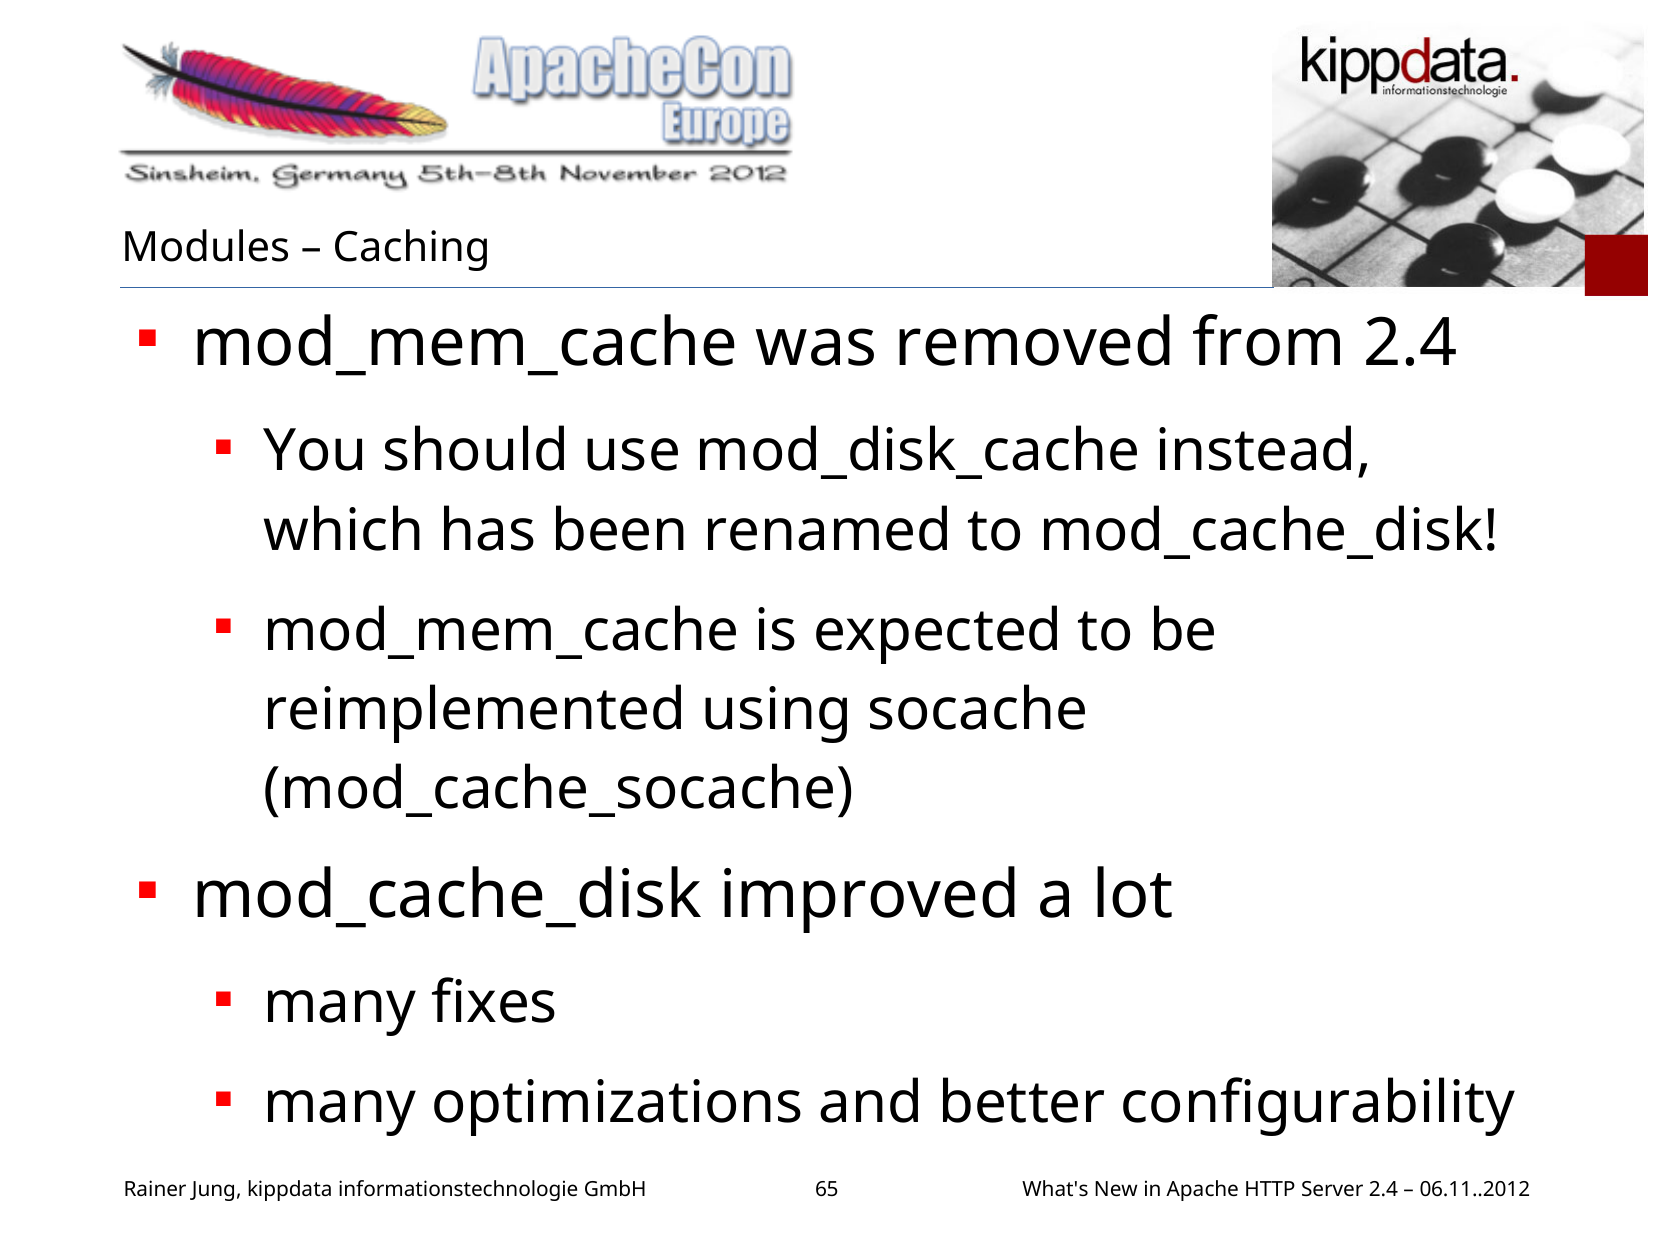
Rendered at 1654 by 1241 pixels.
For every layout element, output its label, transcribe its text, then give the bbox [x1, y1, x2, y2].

title Modules – Caching [121, 204, 1242, 286]
picture [113, 32, 797, 195]
list mod_mem_cache was removed from 2.4 You should use mod_disk_cache instead, which has been renamed to mod_cache_disk! mod_mem_cache is expected to be reimplemented using socache (mod_cache_socache) mod_cache_disk improved a lot many fixes many optimizations and better configurability [121, 294, 1534, 1205]
picture [1272, 5, 1648, 302]
